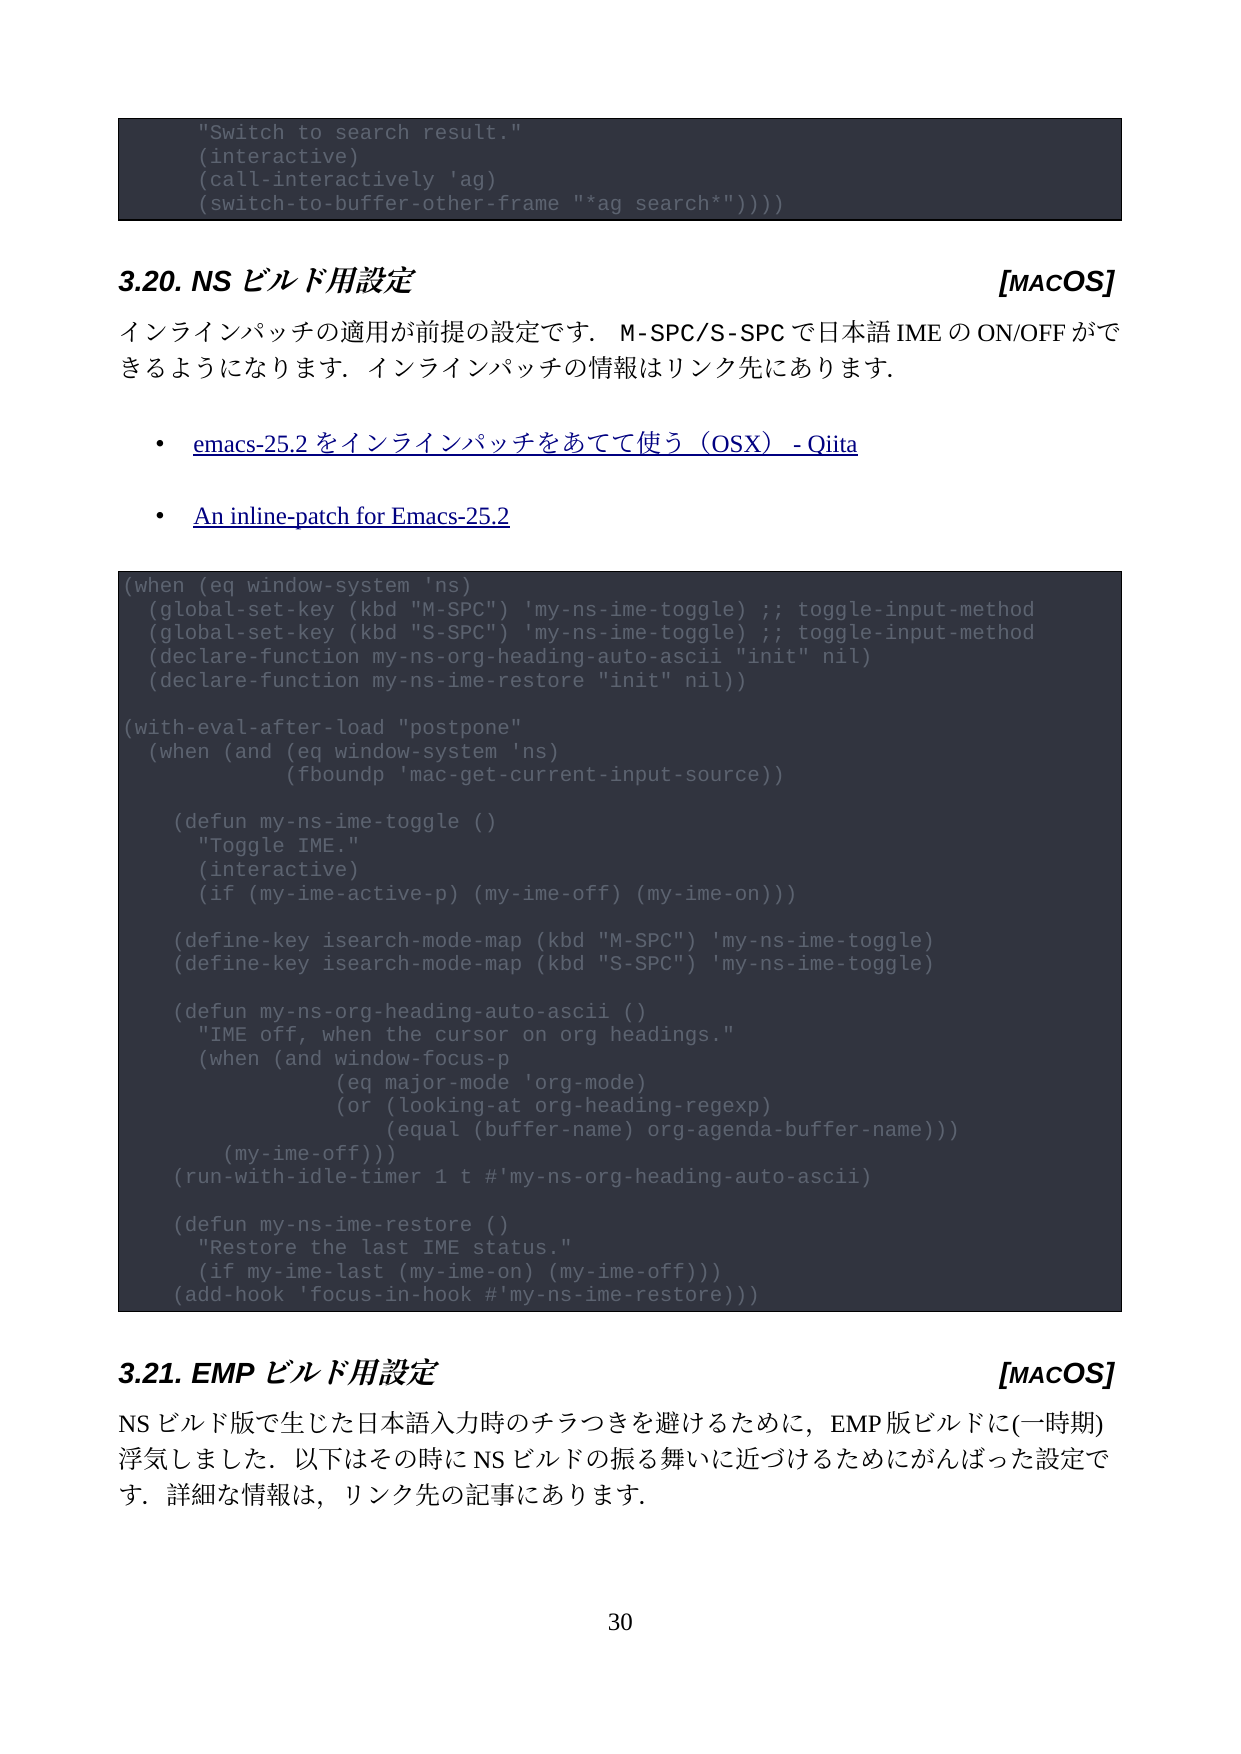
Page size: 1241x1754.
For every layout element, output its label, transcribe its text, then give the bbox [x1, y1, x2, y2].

text インラインパッチの適用が前提の設定です． M-SPC/S-SPC で日本語IMEのON/OFFができるようになります．インラインパッチの情報はリンク先にあります． [118, 312, 1122, 413]
text (run-with-idle-timer 1 t #'my-ns-org-heading-auto-ascii) [119, 1162, 1121, 1186]
text (with-eval-after-load "postpone" [119, 713, 1121, 737]
text (when (and (eq window-system 'ns) [119, 737, 1121, 760]
text "Restore the last IME status." [119, 1233, 1121, 1257]
text (add-hook 'focus-in-hook #'my-ns-ime-restore))) [119, 1281, 1121, 1311]
text (define-key isearch-mode-map (kbd "M-SPC") 'my-ns-ime-toggle) [119, 926, 1121, 949]
text (when (and window-focus-p [119, 1044, 1121, 1068]
text (defun my-ns-ime-toggle () [119, 808, 1121, 831]
text "Toggle IME." [119, 831, 1121, 855]
text (define-key isearch-mode-map (kbd "S-SPC") 'my-ns-ime-toggle) [119, 949, 1121, 973]
text (defun my-ns-ime-restore () [119, 1209, 1121, 1233]
text (if (my-ime-active-p) (my-ime-off) (my-ime-on))) [119, 878, 1121, 902]
text (switch-to-buffer-other-frame "*ag search*")))) [119, 189, 1121, 219]
text (or (looking-at org-heading-regexp) [119, 1091, 1121, 1115]
text (global-set-key (kbd "S-SPC") 'my-ns-ime-toggle) ;; toggle-input-method [119, 618, 1121, 642]
list An inline-patch for Emacs-25.2 [156, 501, 1122, 559]
text (equal (buffer-name) org-agenda-buffer-name))) [119, 1115, 1121, 1139]
text (fboundp 'mac-get-current-input-source)) [119, 760, 1121, 784]
text (declare-function my-ns-org-heading-auto-ascii "init" nil) [119, 642, 1121, 666]
text (when (eq window-system 'ns) [119, 572, 1121, 595]
text NSビルド版で生じた日本語入力時のチラつきを避けるために，EMP版ビルドに(一時期)浮気しました．以下はその時にNSビルドの振る舞いに近づけるためにがんばった設定です．詳細な情報は，リンク先の記事にあります． [118, 1404, 1122, 1540]
text (my-ime-off))) [119, 1139, 1121, 1162]
text (declare-function my-ns-ime-restore "init" nil)) [119, 666, 1121, 689]
text (global-set-key (kbd "M-SPC") 'my-ns-ime-toggle) ;; toggle-input-method [119, 595, 1121, 618]
subtitle EMPビルド用設定 [macOS] [118, 1349, 1122, 1391]
text (if my-ime-last (my-ime-on) (my-ime-off))) [119, 1257, 1121, 1281]
text (eq major-mode 'org-mode) [119, 1068, 1121, 1091]
text (call-interactively 'ag) [119, 165, 1121, 189]
text "IME off, when the cursor on org headings." [119, 1020, 1121, 1044]
text (defun my-ns-org-heading-auto-ascii () [119, 997, 1121, 1020]
text (interactive) [119, 142, 1121, 165]
subtitle NSビルド用設定 [macOS] [118, 258, 1122, 300]
text "Switch to search result." [119, 119, 1121, 142]
list emacs-25.2 をインラインパッチをあてて使う（OSX） - Qiita [156, 426, 1122, 489]
text (interactive) [119, 855, 1121, 878]
